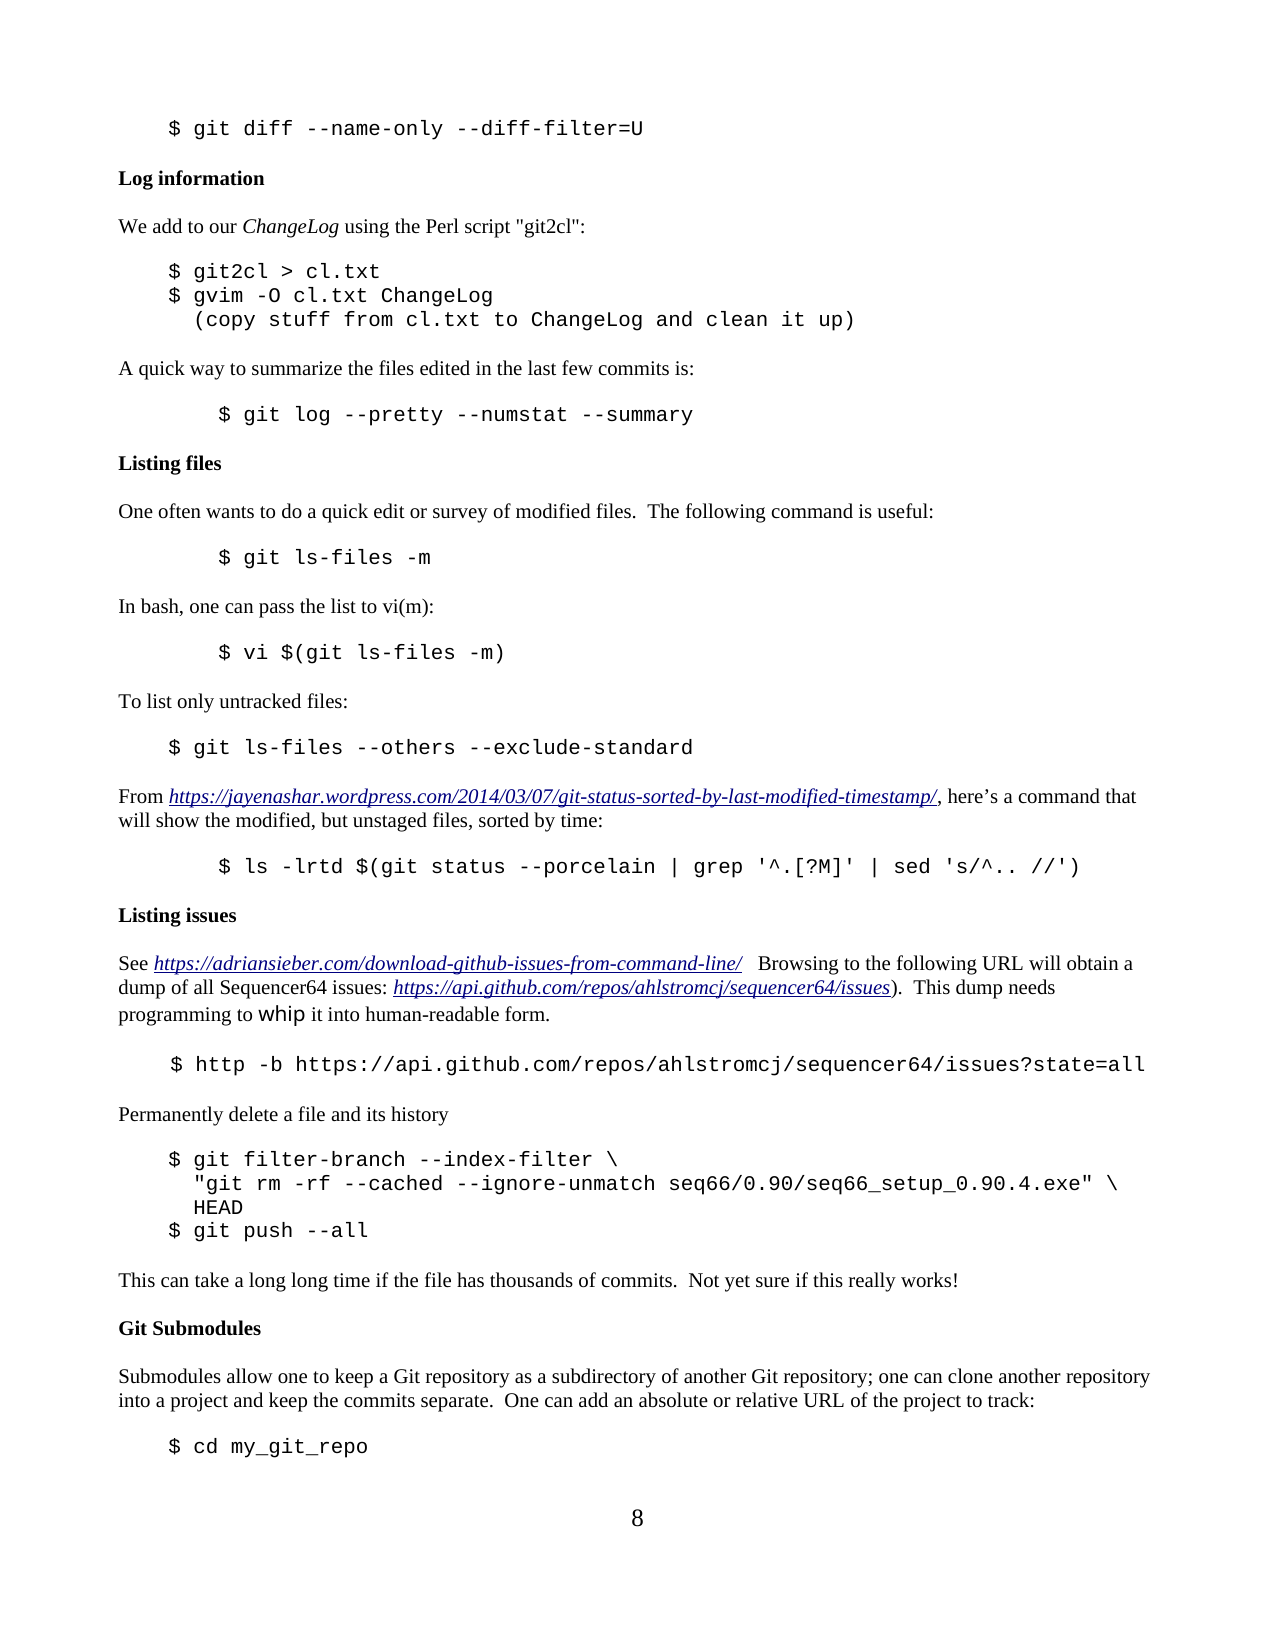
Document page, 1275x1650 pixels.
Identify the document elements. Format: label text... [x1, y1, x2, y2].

text Log information [118, 165, 1157, 189]
text $ git diff --name-only --diff-filter=U [118, 118, 1157, 142]
text Submodules allow one to keep a Git repository as a subdirectory of another Git repository; one can clone another repository into a project and keep the commits separate. One can add an absolute or relative URL of the project to track: [118, 1364, 1157, 1412]
text Git Submodules [118, 1316, 1157, 1340]
text To list only untracked files: [118, 689, 1157, 713]
text $ git ls-files --others --exclude-standard [118, 737, 1157, 760]
text Listing files [118, 451, 1157, 475]
text Listing issues [118, 903, 1157, 927]
text $ git ls-files -m [118, 547, 1157, 570]
text See https://adriansieber.com/download-github-issues-from-command-line/ Browsing to the following URL will obtain a dump of all Sequencer64 issues: https://api.github.com/repos/ahlstromcj/sequencer64/issues). This dump needs programming to whip it into human-readable form. [118, 951, 1157, 1028]
text $ cd my_git_repo [118, 1436, 1157, 1459]
text From https://jayenashar.wordpress.com/2014/03/07/git-status-sorted-by-last-modified-timestamp/, here’s a command that will show the modified, but unstaged files, sorted by time: [118, 784, 1157, 832]
text "git rm -rf --cached --ignore-unmatch seq66/0.90/seq66_setup_0.90.4.exe" \ [118, 1173, 1157, 1197]
text We add to our ChangeLog using the Perl script "git2cl": [118, 213, 1157, 238]
text In bash, one can pass the list to vi(m): [118, 594, 1157, 618]
text (copy stuff from cl.txt to ChangeLog and clean it up) [118, 308, 1157, 332]
text One often wants to do a quick edit or survey of modified files. The following command is useful: [118, 499, 1157, 523]
text HEAD [118, 1197, 1157, 1220]
text $ vi $(git ls-files -m) [118, 642, 1157, 665]
text $ git filter-branch --index-filter \ [118, 1149, 1157, 1173]
text $ git2cl > cl.txt [118, 261, 1157, 285]
text Permanently delete a file and its history [118, 1102, 1157, 1126]
text $ ls -lrtd $(git status --porcelain | grep '^.[?M]' | sed 's/^.. //') [118, 856, 1157, 879]
text $ git push --all [118, 1220, 1157, 1244]
text This can take a long long time if the file has thousands of commits. Not yet sure if this really works! [118, 1268, 1157, 1292]
text A quick way to summarize the files edited in the last few commits is: [118, 356, 1157, 380]
text $ git log --pretty --numstat --summary [118, 403, 1157, 427]
text $ http -b https://api.github.com/repos/ahlstromcj/sequencer64/issues?state=all [118, 1052, 1157, 1078]
text $ gvim -O cl.txt ChangeLog [118, 285, 1157, 308]
